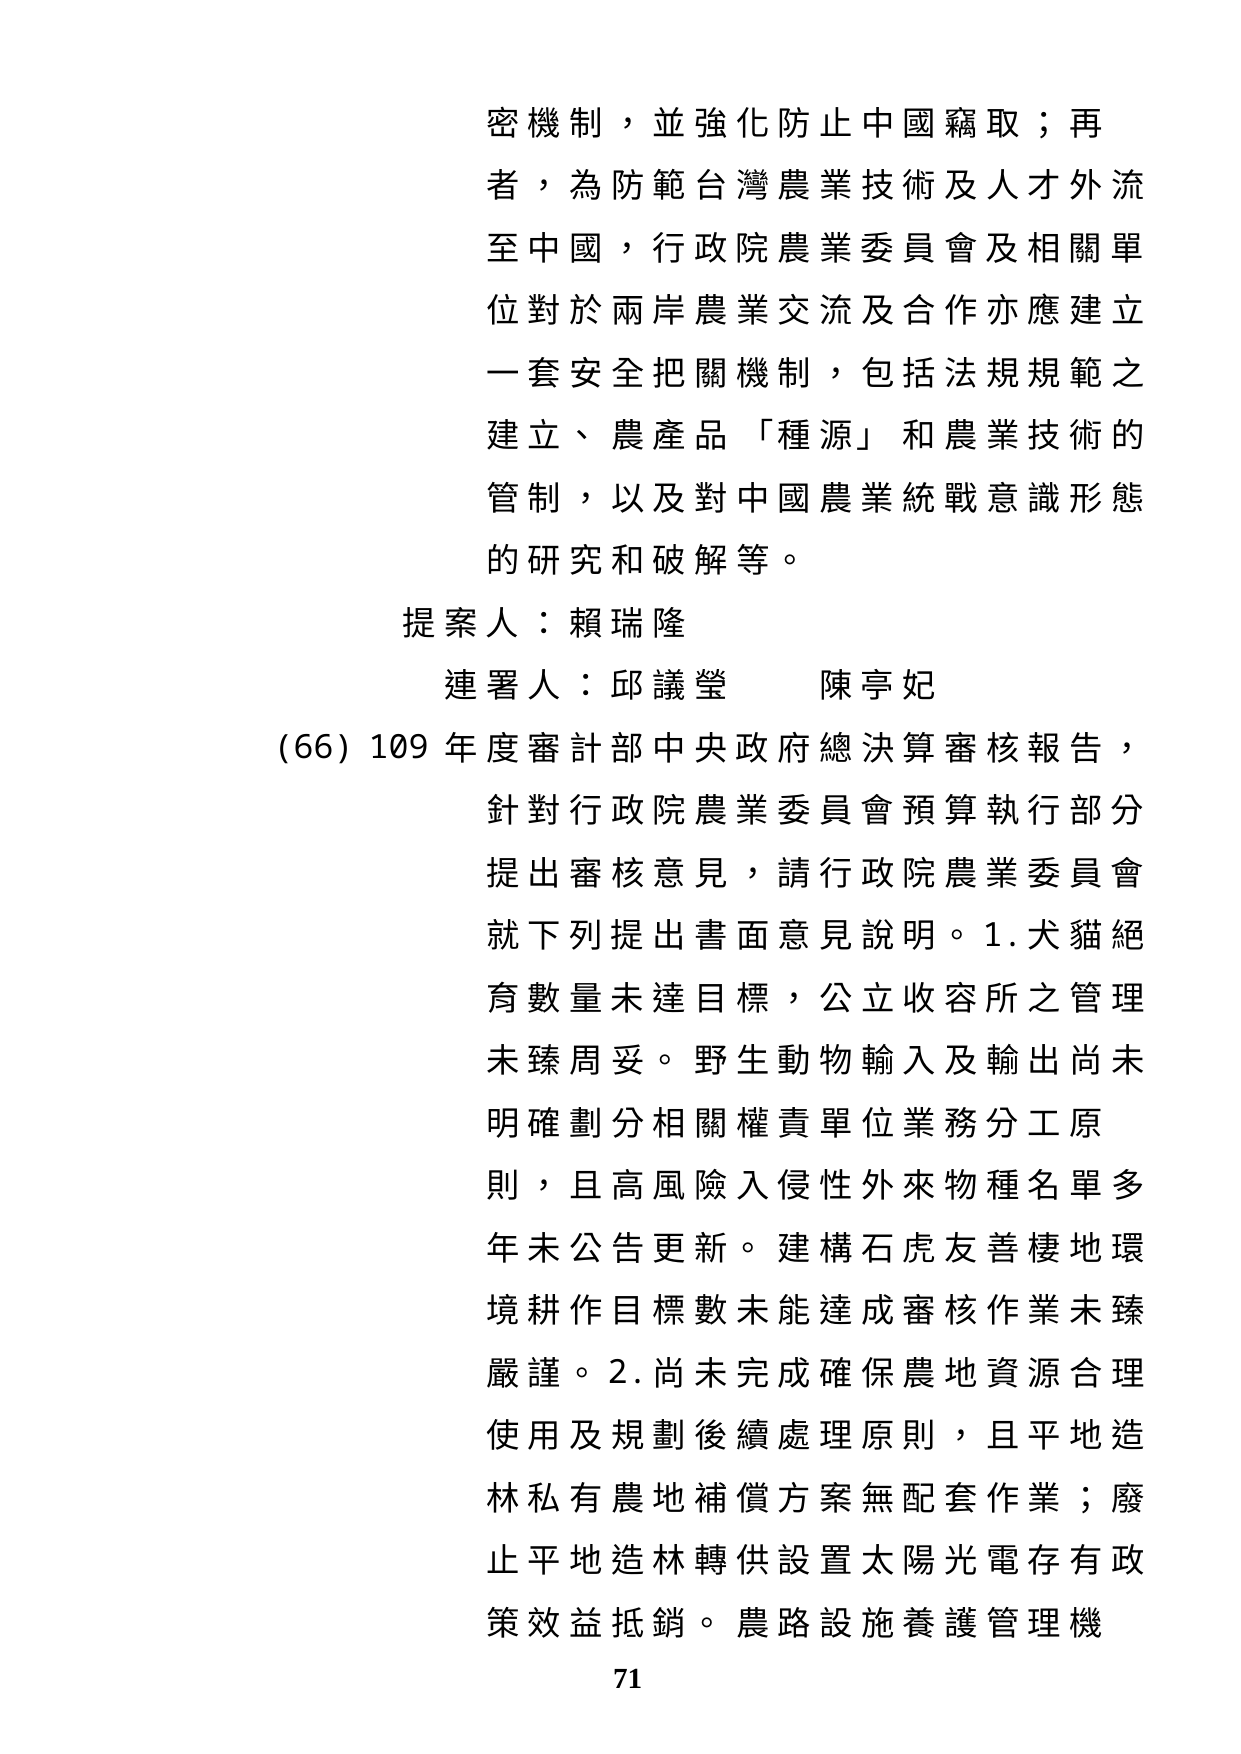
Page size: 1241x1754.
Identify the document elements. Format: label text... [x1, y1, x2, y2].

list 109年度審計部中央政府總決算審核報告，針對行政院農業委員會預算執行部分提出審核意見，請行政院農業委員會就下列提出書面意見說明。1.犬貓絕育數量未達目標，公立收容所之管理未臻周妥。野生動物輸入及輸出尚未明確劃分相關權責單位業務分工原則，且高風險入侵性外來物種名單多年未公告更新。建構石虎友善棲地環境耕作目標數未能達成審核作業未臻嚴謹。2.尚未完成確保農地資源合理使用及規劃後續處理原則，且平地造林私有農地補償方案無配套作業；廢止平地造林轉供設置太陽光電存有政策效益抵銷。農路設施養護管理機 [253, 704, 1148, 1641]
text 連署人：邱議瑩 陳亭妃 [176, 641, 1148, 704]
list 密機制，並強化防止中國竊取；再者，為防範台灣農業技術及人才外流至中國，行政院農業委員會及相關單位對於兩岸農業交流及合作亦應建立一套安全把關機制，包括法規規範之建立、農產品「種源」和農業技術的管制，以及對中國農業統戰意識形態的研究和破解等。 [253, 79, 1148, 579]
text 提案人：賴瑞隆 [384, 579, 1044, 641]
